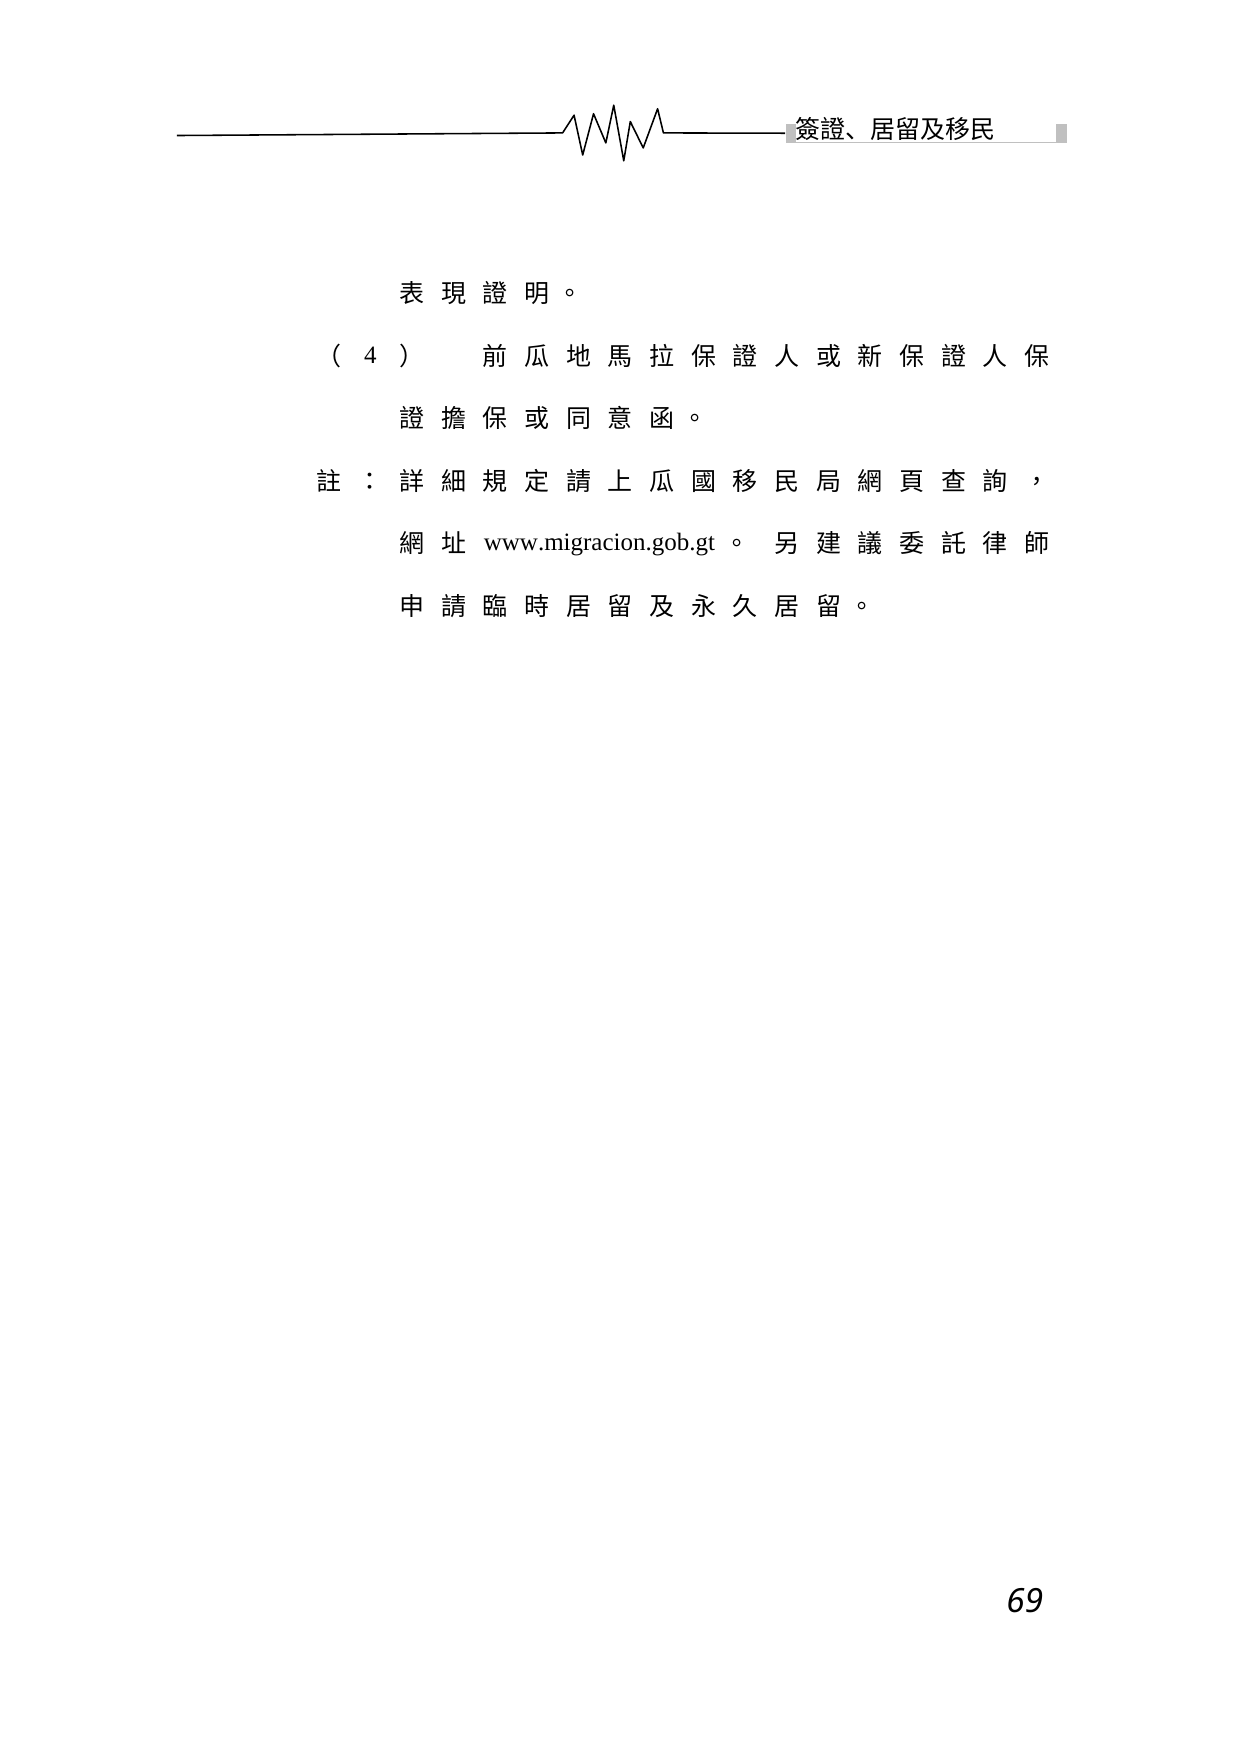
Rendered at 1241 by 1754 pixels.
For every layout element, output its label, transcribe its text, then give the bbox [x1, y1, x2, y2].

text 表現證明。 [342, 250, 1058, 313]
text 註：詳細規定請上瓜國移民局網頁查詢，網址www.migracion.gob.gt。另建議委託律師申請臨時居留及永久居留。 [305, 438, 1058, 625]
text （4） 前瓜地馬拉保證人或新保證人保證擔保或同意函。 [306, 313, 1058, 438]
